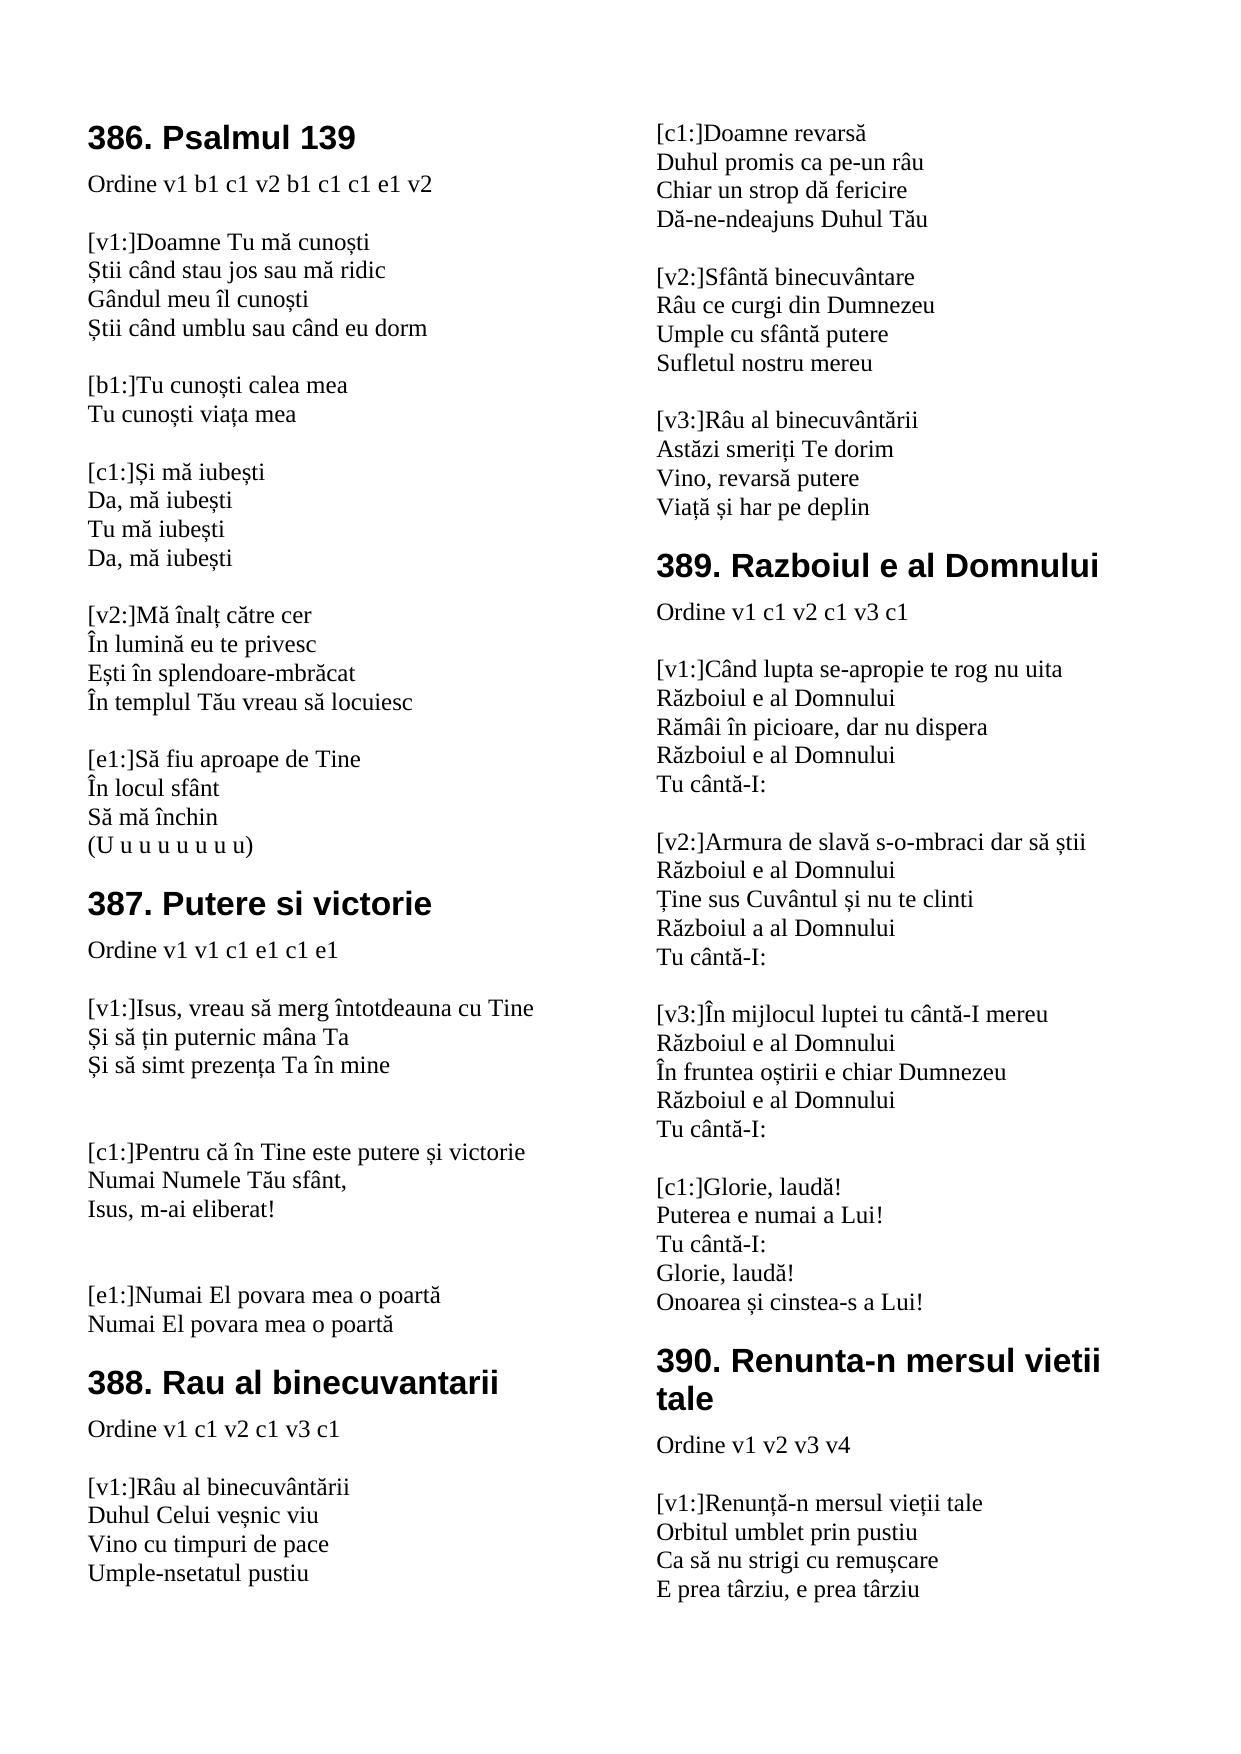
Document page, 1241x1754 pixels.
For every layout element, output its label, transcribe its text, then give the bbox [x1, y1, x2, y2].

subtitle 389. Razboiul e al Domnului [656, 546, 1166, 584]
text Ordine v1 c1 v2 c1 v3 c1 [v1:]Când lupta se-apropie te rog nu uita Războiul e al Domnului Rămâi în picioare, dar nu dispera Războiul e al Domnului Tu cântă-I: [v2:]Armura de slavă s-o-mbraci dar să știi Războiul e al Domnului Ține sus Cuvântul și nu te clinti Războiul a al Domnului Tu cântă-I: [v3:]În mijlocul luptei tu cântă-I mereu Războiul e al Domnului În fruntea oștirii e chiar Dumnezeu Războiul e al Domnului Tu cântă-I: [c1:]Glorie, laudă! Puterea e numai a Lui! Tu cântă-I: Glorie, laudă! Onoarea și cinstea-s a Lui! [656, 597, 1166, 1316]
text Ordine v1 b1 c1 v2 b1 c1 c1 e1 v2 [v1:]Doamne Tu mă cunoști Știi când stau jos sau mă ridic Gândul meu îl cunoști Știi când umblu sau când eu dorm [b1:]Tu cunoști calea mea Tu cunoști viața mea [c1:]Și mă iubești Da, mă iubești Tu mă iubești Da, mă iubești [v2:]Mă înalț către cer În lumină eu te privesc Ești în splendoare-mbrăcat În templul Tău vreau să locuiesc [e1:]Să fiu aproape de Tine În locul sfânt Să mă închin (U u u u u u u u) [87, 169, 597, 859]
text Ordine v1 c1 v2 c1 v3 c1 [v1:]Râu al binecuvântării Duhul Celui veșnic viu Vino cu timpuri de pace Umple-nsetatul pustiu [87, 1414, 597, 1615]
subtitle 386. Psalmul 139 [87, 118, 597, 157]
subtitle 388. Rau al binecuvantarii [87, 1363, 597, 1402]
text Ordine v1 v1 c1 e1 c1 e1 [v1:]Isus, vreau să merg întotdeauna cu Tine Și să țin puternic mâna Ta Și să simt prezența Ta în mine [c1:]Pentru că în Tine este putere și victorie Numai Numele Tău sfânt, Isus, m-ai eliberat! [e1:]Numai El povara mea o poartă Numai El povara mea o poartă [87, 935, 597, 1338]
subtitle 387. Putere si victorie [87, 884, 597, 923]
subtitle 390. Renunta-n mersul vietii tale [656, 1341, 1166, 1418]
text Ordine v1 v2 v3 v4 [v1:]Renunță-n mersul vieții tale Orbitul umblet prin pustiu Ca să nu strigi cu remușcare E prea târziu, e prea târziu [656, 1430, 1166, 1632]
text [c1:]Doamne revarsă Duhul promis ca pe-un râu Chiar un strop dă fericire Dă-ne-ndeajuns Duhul Tău [v2:]Sfântă binecuvântare Râu ce curgi din Dumnezeu Umple cu sfântă putere Sufletul nostru mereu [v3:]Râu al binecuvântării Astăzi smeriți Te dorim Vino, revarsă putere Viață și har pe deplin [656, 118, 1166, 521]
